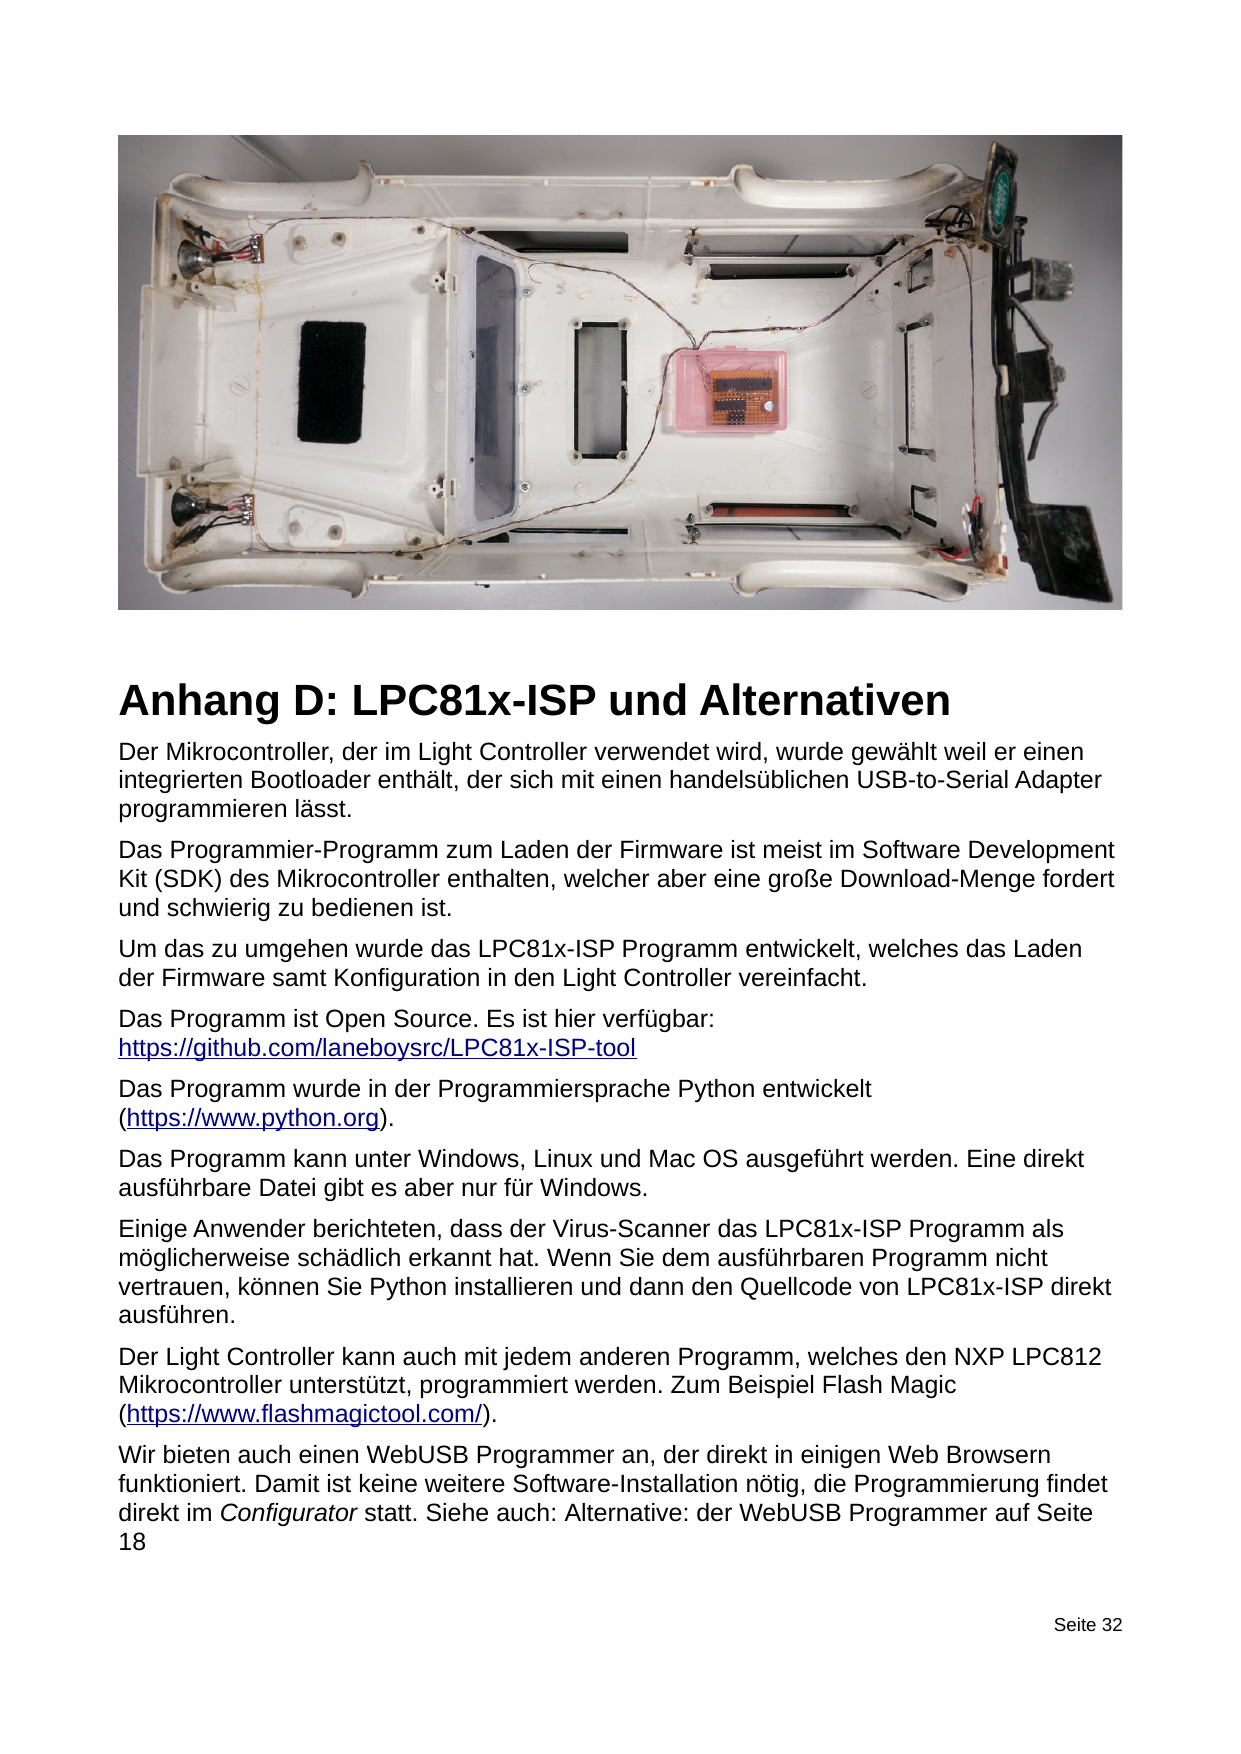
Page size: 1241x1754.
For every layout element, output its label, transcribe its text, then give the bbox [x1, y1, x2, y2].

text Das Programmier-Programm zum Laden der Firmware ist meist im Software Development Kit (SDK) des Mikrocontroller enthalten, welcher aber eine große Download-Menge fordert und schwierig zu bedienen ist. [118, 836, 1122, 922]
text Das Programm ist Open Source. Es ist hier verfügbar: https://github.com/laneboysrc/LPC81x-ISP-tool [118, 1004, 1122, 1062]
text Der Mikrocontroller, der im Light Controller verwendet wird, wurde gewählt weil er einen integrierten Bootloader enthält, der sich mit einen handelsüblichen USB-to-Serial Adapter programmieren lässt. [118, 737, 1122, 823]
text Einige Anwender berichteten, dass der Virus-Scanner das LPC81x-ISP Programm als möglicherweise schädlich erkannt hat. Wenn Sie dem ausführbaren Programm nicht vertrauen, können Sie Python installieren und dann den Quellcode von LPC81x-ISP direkt ausführen. [118, 1214, 1122, 1329]
text Das Programm kann unter Windows, Linux und Mac OS ausgeführt werden. Eine direkt ausführbare Datei gibt es aber nur für Windows. [118, 1144, 1122, 1202]
text Das Programm wurde in der Programmiersprache Python entwickelt (https://www.python.org). [118, 1074, 1122, 1132]
text Um das zu umgehen wurde das LPC81x-ISP Programm entwickelt, welches das Laden der Firmware samt Konfiguration in den Light Controller vereinfacht. [118, 934, 1122, 992]
subtitle Anhang D: LPC81x-ISP und Alternativen [118, 675, 1122, 725]
text Wir bieten auch einen WebUSB Programmer an, der direkt in einigen Web Browsern funktioniert. Damit ist keine weitere Software-Installation nötig, die Programmierung findet direkt im Configurator statt. Siehe auch: Alternative: der WebUSB Programmer auf Seite 18 [118, 1441, 1122, 1556]
picture [118, 135, 1123, 610]
text Der Light Controller kann auch mit jedem anderen Programm, welches den NXP LPC812 Mikrocontroller unterstützt, programmiert werden. Zum Beispiel Flash Magic (https://www.flashmagictool.com/). [118, 1342, 1122, 1428]
